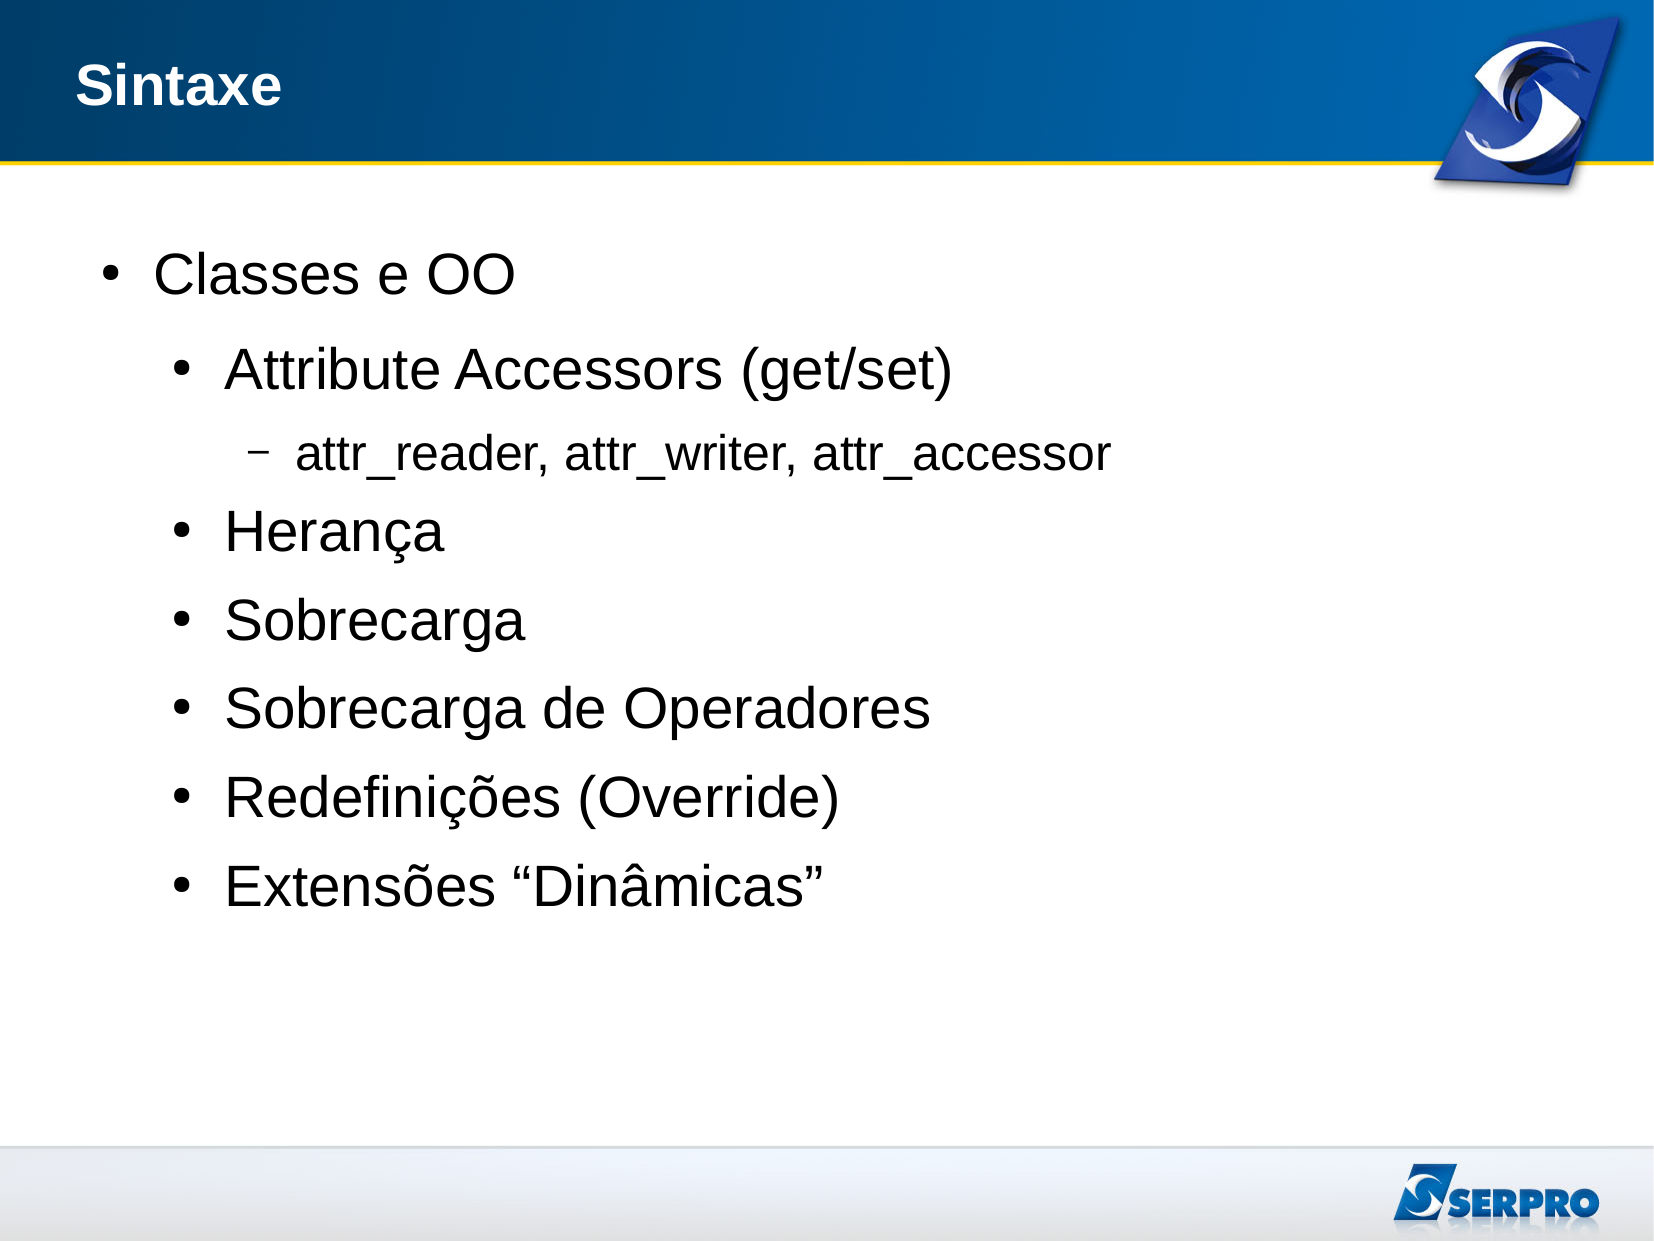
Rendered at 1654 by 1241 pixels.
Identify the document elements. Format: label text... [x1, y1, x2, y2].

list Classes e OO Attribute Accessors (get/set) attr_reader, attr_writer, attr_accessor Herança Sobrecarga Sobrecarga de Operadores Redefinições (Override) Extensões “Dinâmicas” [82, 242, 1571, 962]
picture [0, 0, 1654, 1241]
title Sintaxe [75, 41, 1434, 130]
